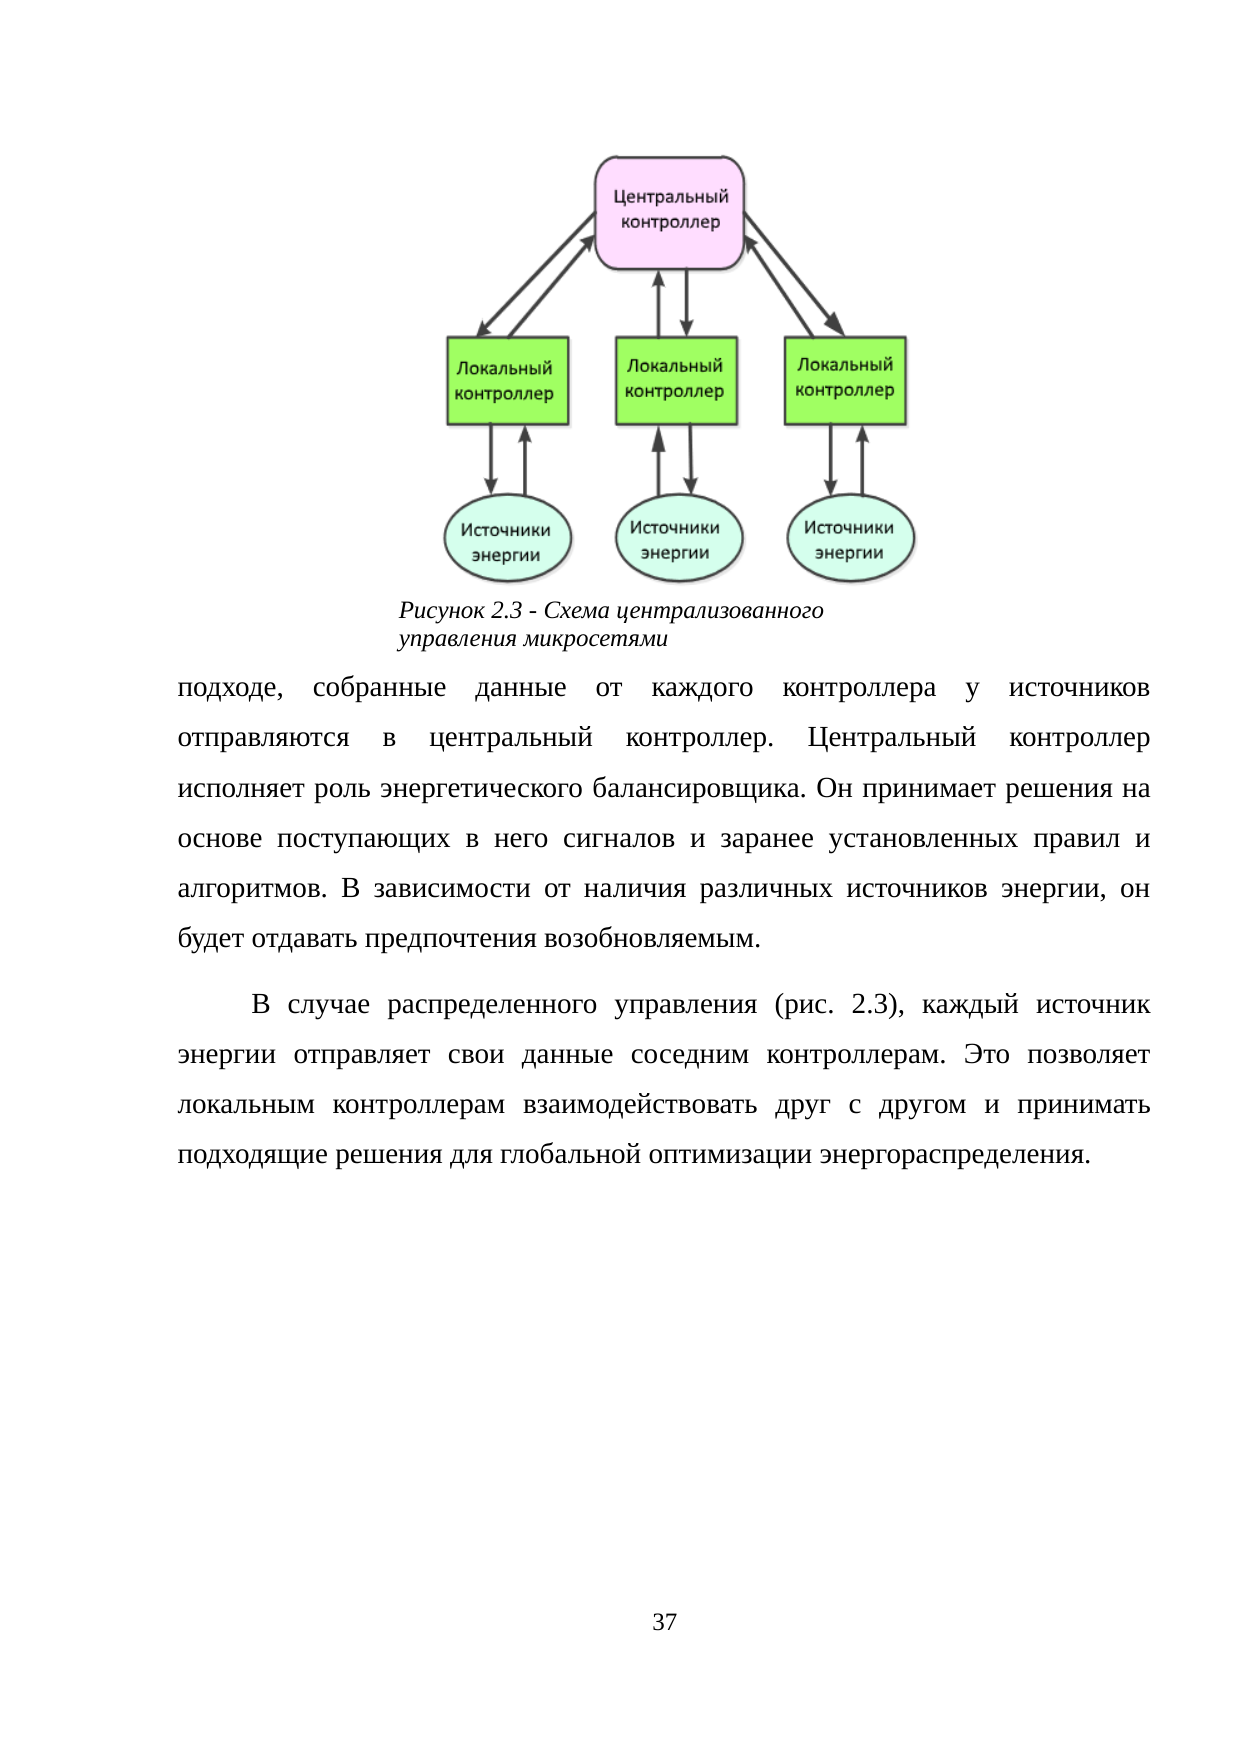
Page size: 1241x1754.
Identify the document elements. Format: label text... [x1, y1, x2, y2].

text Рисунок 2.3 - Схема централизованного управления микросетями [398, 590, 937, 652]
text В случае распределенного управления (рис. 2.3), каждый источник энергии отправляет свои данные соседним контроллерам. Это позволяет локальным контроллерам взаимодействовать друг с другом и принимать подходящие решения для глобальной оптимизации энергораспределения. [177, 986, 1152, 1170]
picture [398, 130, 938, 590]
text подходе, собранные данные от каждого контроллера у источников отправляются в центральный контроллер. Центральный контроллер исполняет роль энергетического балансировщика. Он принимает решения на основе поступающих в него сигналов и заранее установленных правил и алгоритмов. В зависимости от наличия различных источников энергии, он будет отдавать предпочтения возобновляемым. [177, 118, 1152, 954]
